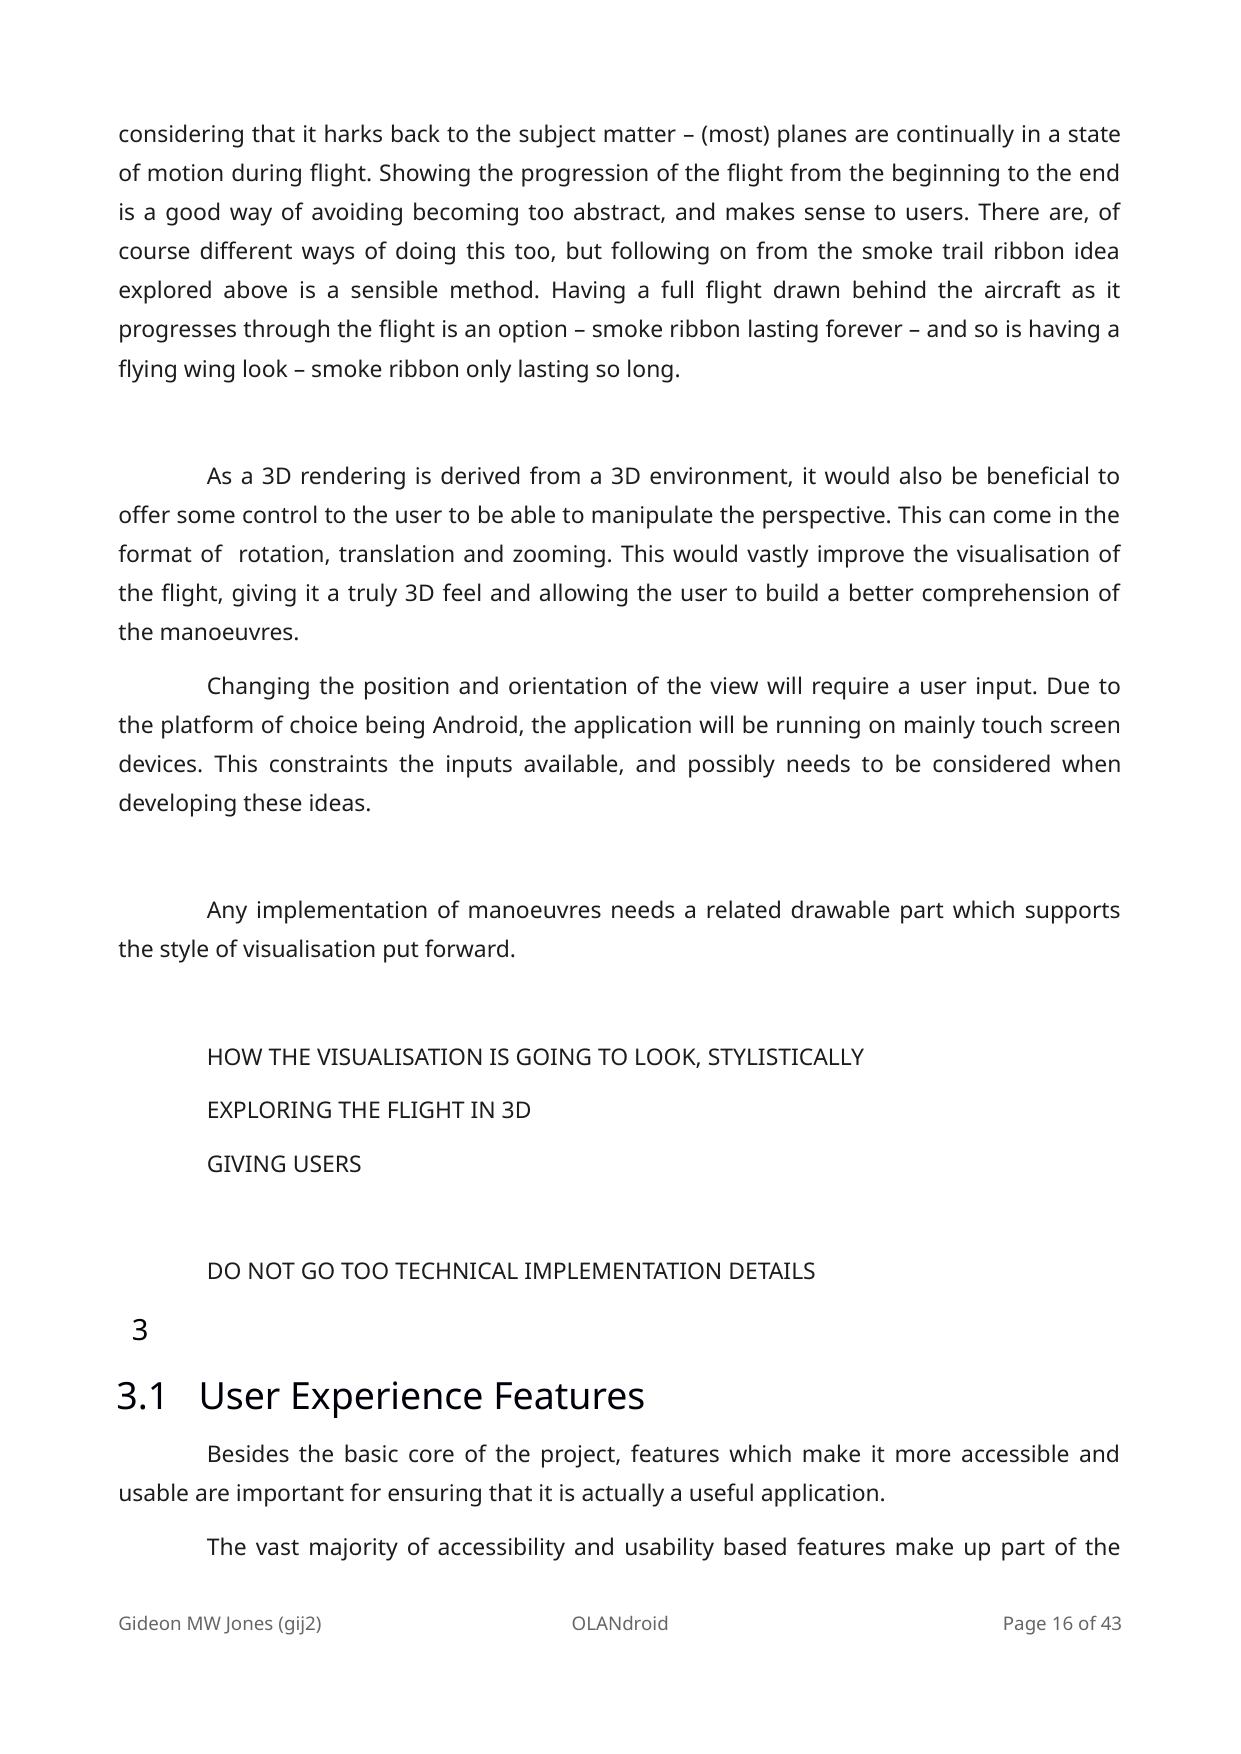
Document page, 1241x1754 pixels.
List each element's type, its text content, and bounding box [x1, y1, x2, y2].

subtitle User Experience Features [106, 1369, 1122, 1420]
text GIVING USERS [118, 1148, 1122, 1179]
text Any implementation of manoeuvres needs a related drawable part which supports the style of visualisation put forward. [118, 894, 1122, 964]
text DO NOT GO TOO TECHNICAL IMPLEMENTATION DETAILS [118, 1255, 1122, 1286]
text considering that it harks back to the subject matter – (most) planes are continually in a state of motion during flight. Showing the progression of the flight from the beginning to the end is a good way of avoiding becoming too abstract, and makes sense to users. There are, of course different ways of doing this too, but following on from the smoke trail ribbon idea explored above is a sensible method. Having a full flight drawn behind the aircraft as it progresses through the flight is an option – smoke ribbon lasting forever – and so is having a flying wing look – smoke ribbon only lasting so long. [118, 118, 1122, 384]
text The vast majority of accessibility and usability based features make up part of the [118, 1531, 1122, 1562]
text HOW THE VISUALISATION IS GOING TO LOOK, STYLISTICALLY [118, 1041, 1122, 1072]
text As a 3D rendering is derived from a 3D environment, it would also be beneficial to offer some control to the user to be able to manipulate the perspective. This can come in the format of rotation, translation and zooming. This would vastly improve the visualisation of the flight, giving it a truly 3D feel and allowing the user to build a better comprehension of the manoeuvres. [118, 460, 1122, 647]
text Changing the position and orientation of the view will require a user input. Due to the platform of choice being Android, the application will be running on mainly touch screen devices. This constraints the inputs available, and possibly needs to be considered when developing these ideas. [118, 670, 1122, 818]
text EXPLORING THE FLIGHT IN 3D [118, 1094, 1122, 1125]
text Besides the basic core of the project, features which make it more accessible and usable are important for ensuring that it is actually a useful application. [118, 1438, 1122, 1508]
